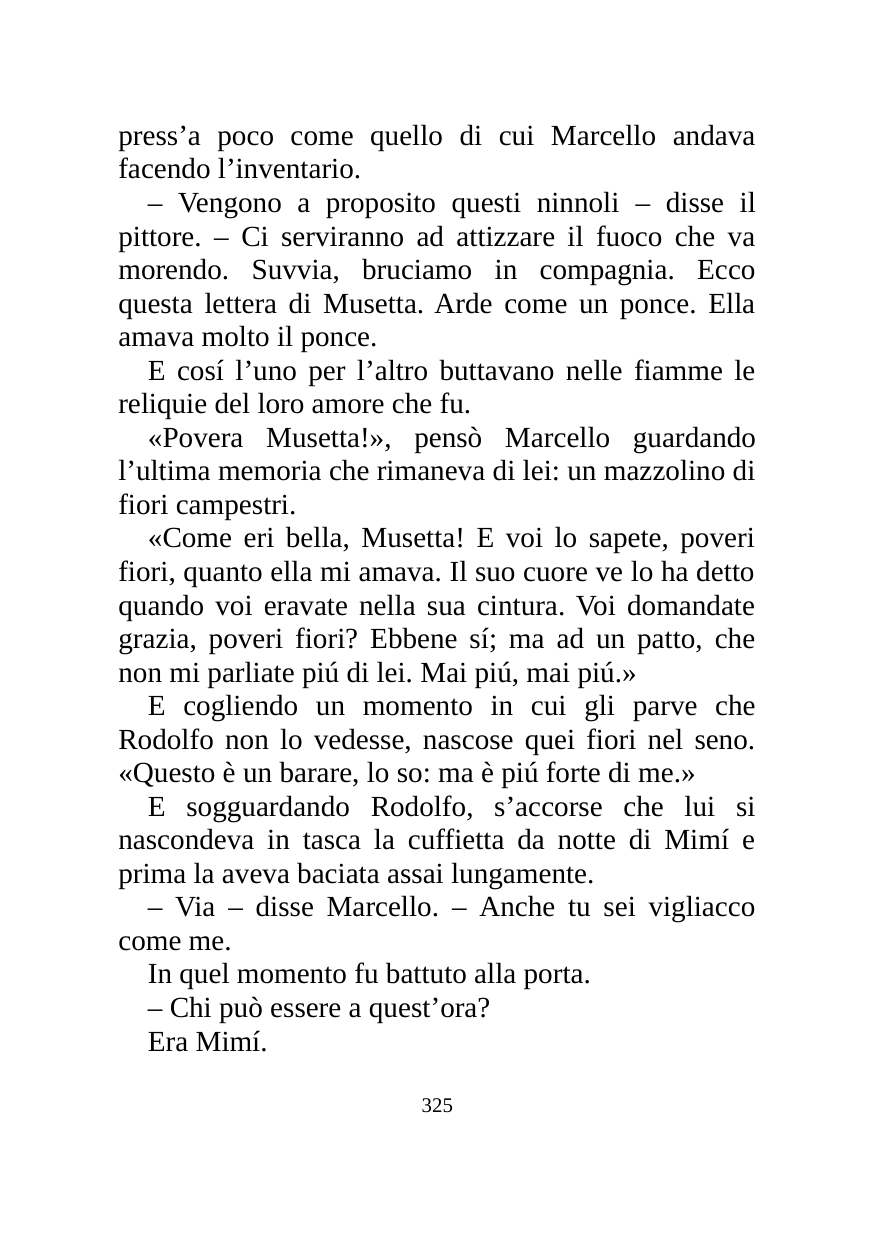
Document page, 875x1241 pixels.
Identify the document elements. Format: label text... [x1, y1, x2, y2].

text «Povera Musetta!», pensò Marcello guardando l’ultima memoria che rimaneva di lei: un mazzolino di fiori campestri. [118, 420, 756, 521]
text Era Mimí. [118, 1024, 756, 1057]
text ‒ Vengono a proposito questi ninnoli ‒ disse il pittore. ‒ Ci serviranno ad attizzare il fuoco che va morendo. Suvvia, bruciamo in compagnia. Ecco questa lettera di Musetta. Arde come un ponce. Ella amava molto il ponce. [118, 185, 756, 353]
text E sogguardando Rodolfo, s’accorse che lui si nascondeva in tasca la cuffietta da notte di Mimí e prima la aveva baciata assai lungamente. [118, 789, 756, 889]
text press’a poco come quello di cui Marcello andava facendo l’inventario. [118, 118, 756, 185]
text E cogliendo un momento in cui gli parve che Rodolfo non lo vedesse, nascose quei fiori nel seno. «Questo è un barare, lo so: ma è piú forte di me.» [118, 688, 756, 789]
text In quel momento fu battuto alla porta. [118, 957, 756, 990]
text «Come eri bella, Musetta! E voi lo sapete, poveri fiori, quanto ella mi amava. Il suo cuore ve lo ha detto quando voi eravate nella sua cintura. Voi domandate grazia, poveri fiori? Ebbene sí; ma ad un patto, che non mi parliate piú di lei. Mai piú, mai piú.» [118, 521, 756, 688]
text ‒ Chi può essere a quest’ora? [118, 990, 756, 1024]
text ‒ Via ‒ disse Marcello. ‒ Anche tu sei vigliacco come me. [118, 889, 756, 957]
text E cosí l’uno per l’altro buttavano nelle fiamme le reliquie del loro amore che fu. [118, 353, 756, 420]
